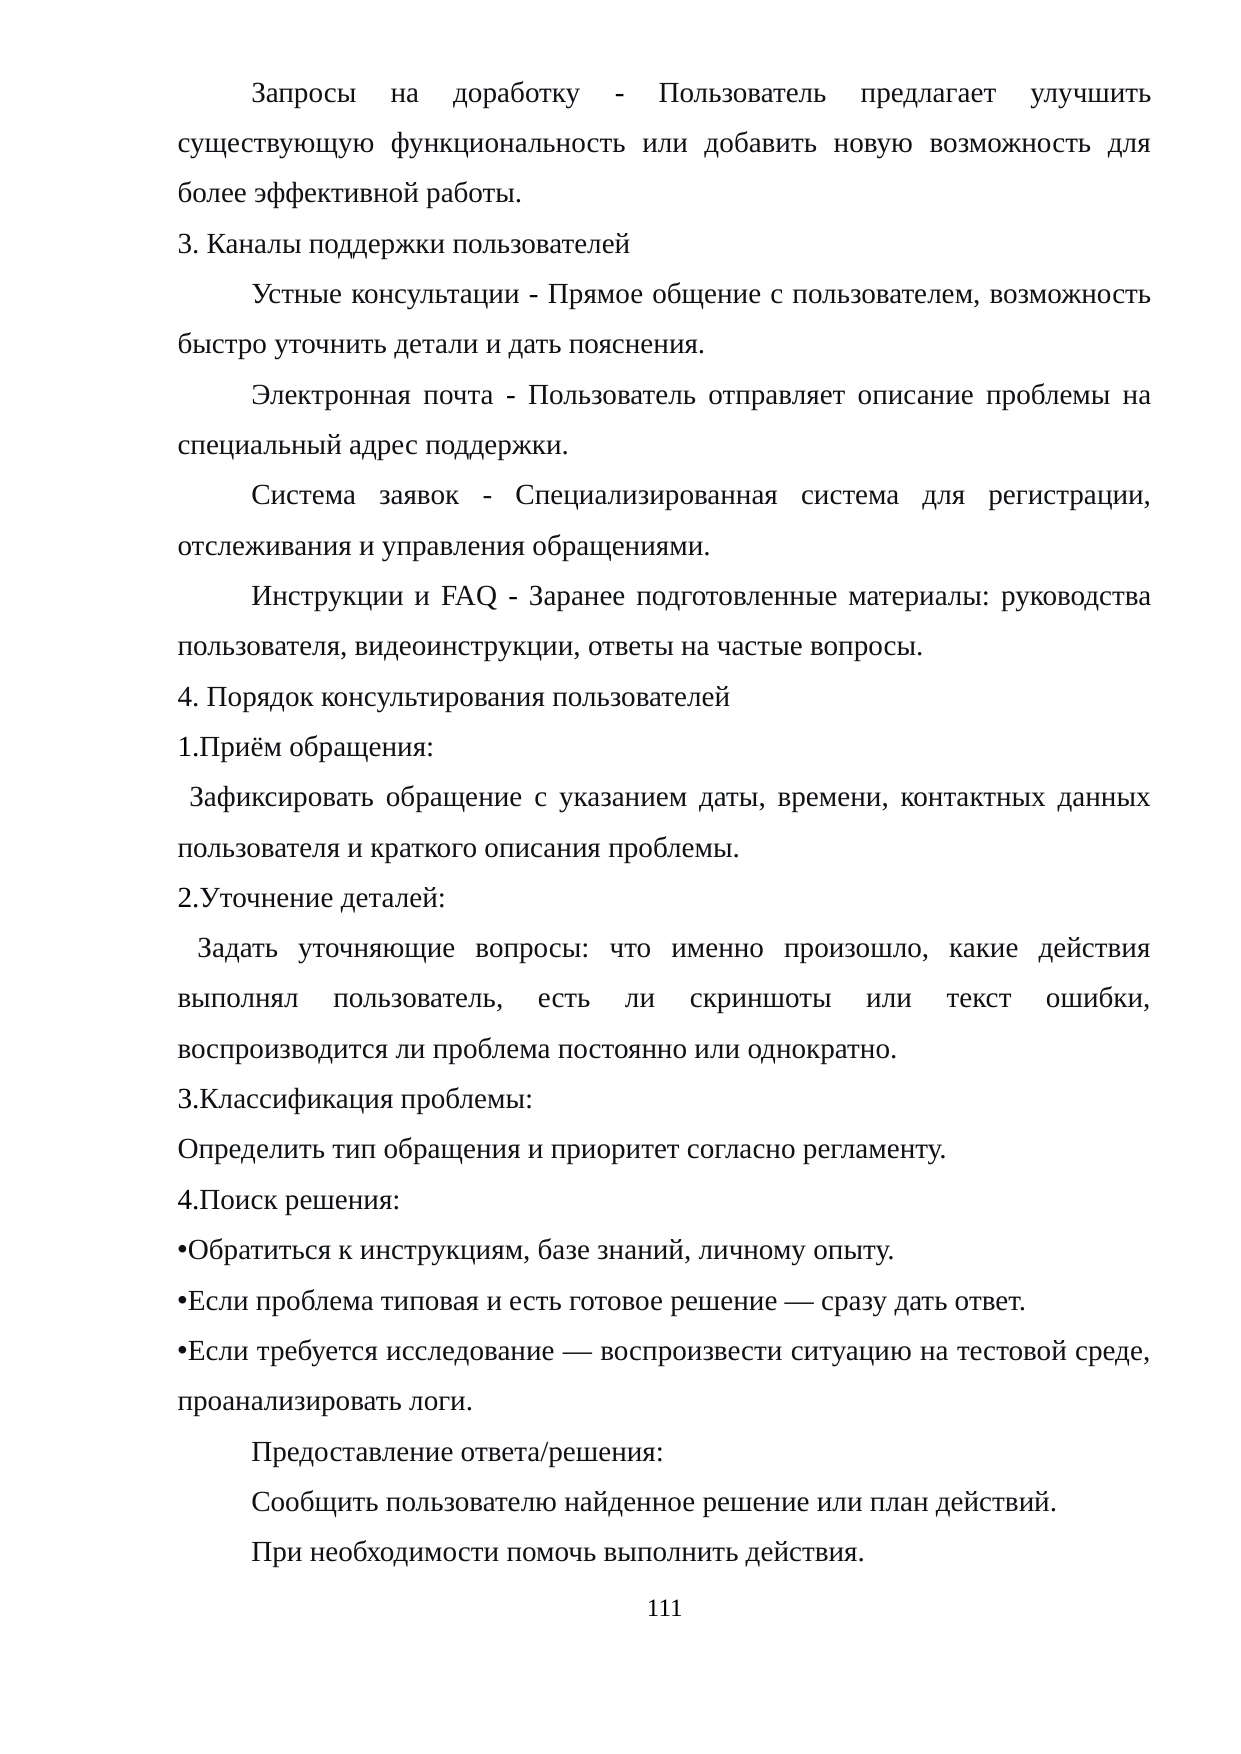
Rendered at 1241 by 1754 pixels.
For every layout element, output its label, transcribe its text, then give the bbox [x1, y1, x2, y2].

subtitle 3. Каналы поддержки пользователей [177, 226, 1152, 259]
text Зафиксировать обращение с указанием даты, времени, контактных данных пользователя и краткого описания проблемы. [177, 779, 1152, 863]
text Инструкции и FAQ - Заранее подготовленные материалы: руководства пользователя, видеоинструкции, ответы на частые вопросы. [177, 578, 1152, 662]
list Поиск решения: [177, 1182, 1152, 1215]
text Задать уточняющие вопросы: что именно произошло, какие действия выполнял пользователь, есть ли скриншоты или текст ошибки, воспроизводится ли проблема постоянно или однократно. [177, 930, 1152, 1064]
text Предоставление ответа/решения: [251, 1434, 1152, 1467]
text При необходимости помочь выполнить действия. [177, 1534, 1152, 1568]
subtitle 4. Порядок консультирования пользователей [177, 679, 1152, 712]
list Приём обращения: [177, 729, 1152, 763]
text Определить тип обращения и приоритет согласно регламенту. [177, 1132, 1152, 1165]
text Сообщить пользователю найденное решение или план действий. [177, 1484, 1152, 1518]
list Классификация проблемы: [177, 1081, 1152, 1115]
text Запросы на доработку - Пользователь предлагает улучшить существующую функциональность или добавить новую возможность для более эффективной работы. [177, 75, 1152, 209]
text Устные консультации - Прямое общение с пользователем, возможность быстро уточнить детали и дать пояснения. [177, 276, 1152, 360]
list Уточнение деталей: [177, 880, 1152, 913]
text Электронная почта - Пользователь отправляет описание проблемы на специальный адрес поддержки. [177, 377, 1152, 461]
list Если проблема типовая и есть готовое решение — сразу дать ответ. [177, 1283, 1152, 1316]
text Система заявок - Специализированная система для регистрации, отслеживания и управления обращениями. [177, 477, 1152, 561]
list Если требуется исследование — воспроизвести ситуацию на тестовой среде, проанализировать логи. [177, 1333, 1152, 1417]
list Обратиться к инструкциям, базе знаний, личному опыту. [177, 1232, 1152, 1266]
